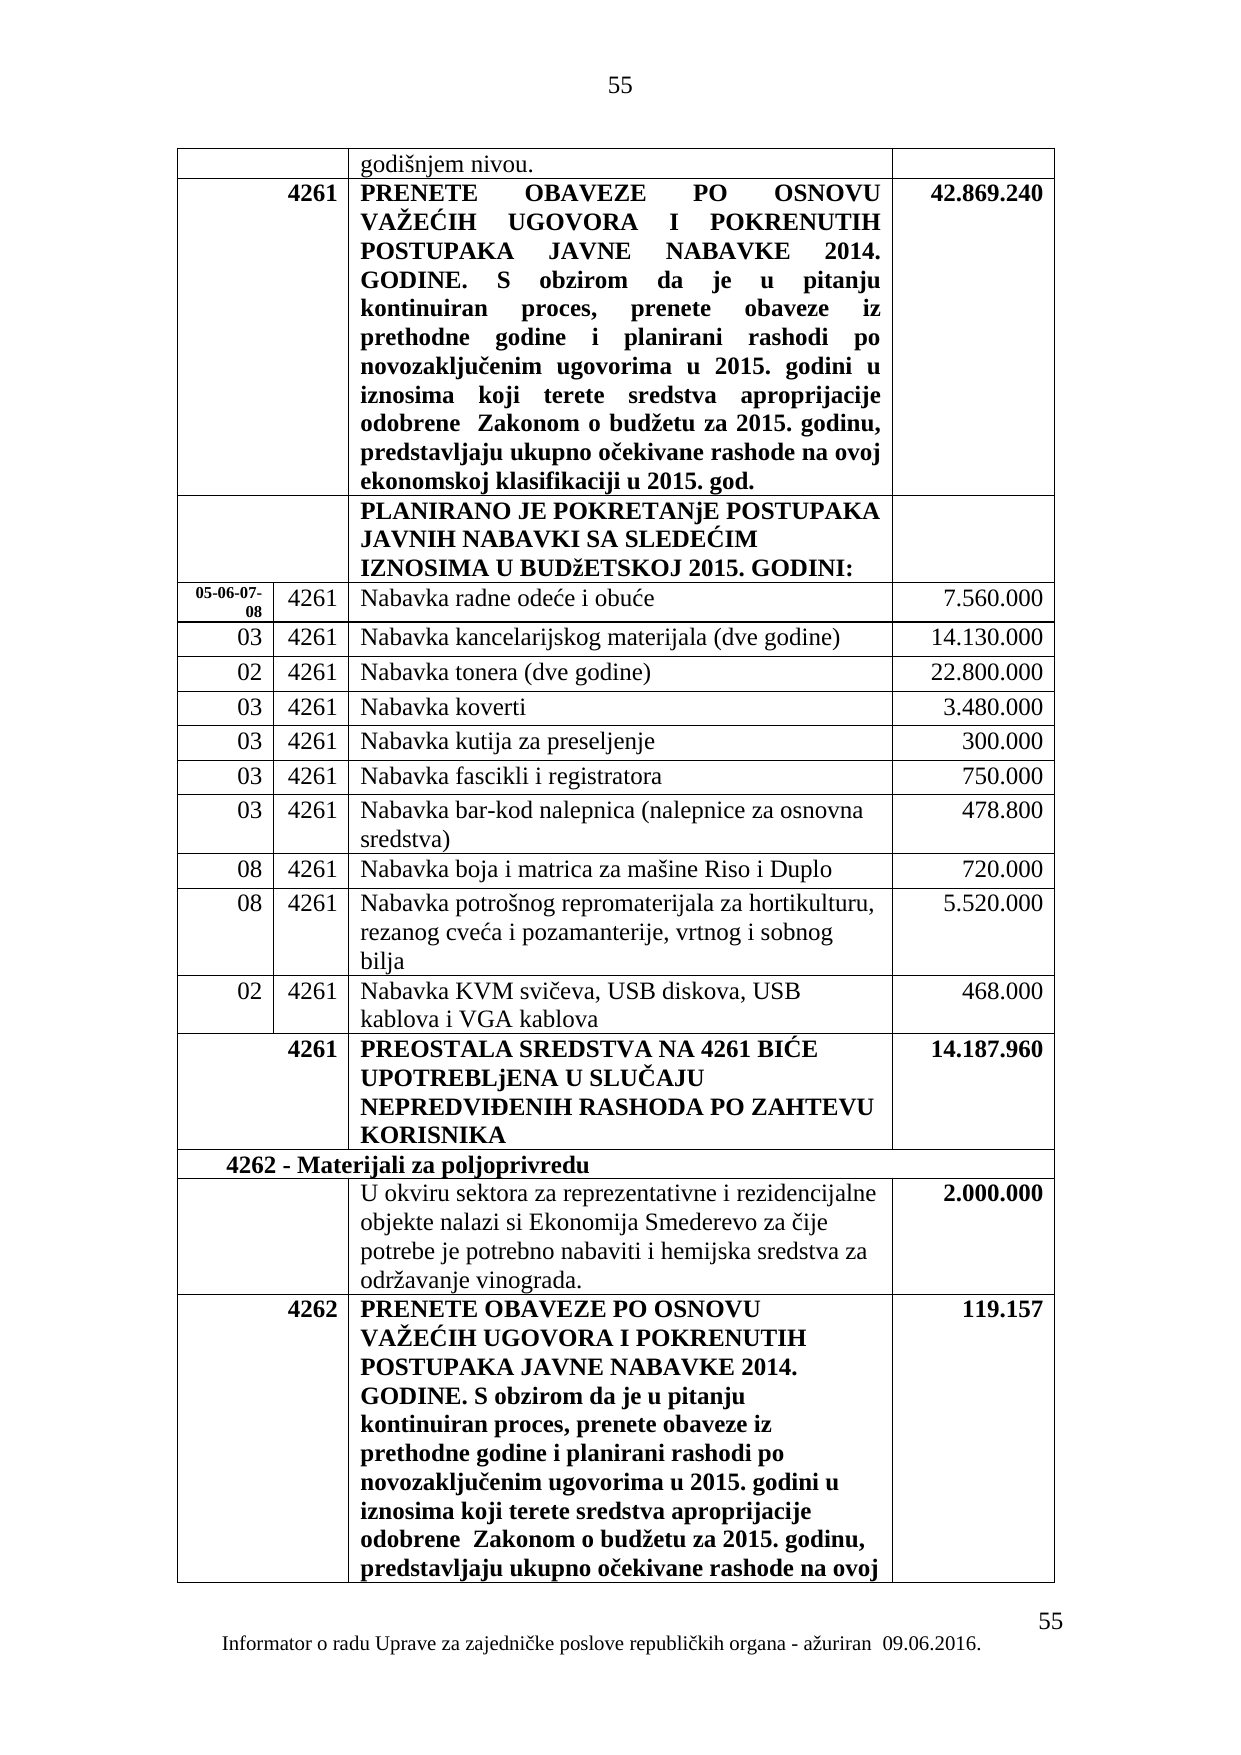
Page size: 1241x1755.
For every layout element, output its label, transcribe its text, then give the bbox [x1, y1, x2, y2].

table_cell 03 [178, 726, 273, 760]
table_cell 4261 [178, 179, 348, 495]
table_cell 08 [178, 889, 273, 975]
table_cell 4262 [178, 1295, 348, 1582]
table_cell 05-06-07-08 [178, 583, 273, 621]
table_cell 4262 - Materijali za polјoprivredu [178, 1150, 1054, 1177]
table_cell 720.000 [893, 854, 1054, 887]
table_cell 22.800.000 [893, 657, 1054, 691]
table_cell U okviru sektora za reprezentativne i rezidencijalne objekte nalazi si Ekonomija Smederevo za čije potrebe je potrebno nabaviti i hemijska sredstva za održavanje vinograda. [349, 1179, 892, 1293]
table_cell 3.480.000 [893, 692, 1054, 725]
table_cell 03 [178, 795, 273, 853]
table_cell 7.560.000 [893, 583, 1054, 621]
table_cell 750.000 [893, 761, 1054, 794]
table_cell 4261 [274, 726, 348, 760]
table_cell [893, 496, 1054, 582]
table_cell 300.000 [893, 726, 1054, 760]
table_cell Nabavka tonera (dve godine) [349, 657, 892, 691]
table_cell 08 [178, 854, 273, 887]
table_cell PRENETE OBAVEZE PO OSNOVU VAŽEĆIH UGOVORA I POKRENUTIH POSTUPAKA JAVNE NABAVKE 2014. GODINE. S obzirom da je u pitanju kontinuiran proces, prenete obaveze iz prethodne godine i planirani rashodi po novozaklјučenim ugovorima u 2015. godini u iznosima koji terete sredstva aproprijacije odobrene Zakonom o budžetu za 2015. godinu, predstavlјaju ukupno očekivane rashode na ovoj ekonomskoj klasifikaciji u 2015. god. [349, 179, 892, 495]
table_cell 03 [178, 761, 273, 794]
table_cell 119.157 [893, 1295, 1054, 1582]
table_cell Nabavka bar-kod nalepnica (nalepnice za osnovna sredstva) [349, 795, 892, 853]
table_cell Nabavka KVM svičeva, USB diskova, USB kablova i VGA kablova [349, 976, 892, 1033]
table_cell 478.800 [893, 795, 1054, 853]
table_cell [178, 496, 348, 582]
table_cell PREOSTALA SREDSTVA NA 4261 BIĆE UPOTREBLjENA U SLUČAJU NEPREDVIĐENIH RASHODA PO ZAHTEVU KORISNIKA [349, 1034, 892, 1149]
table_cell 2.000.000 [893, 1179, 1054, 1293]
table_cell 4261 [274, 976, 348, 1033]
table_cell 02 [178, 657, 273, 691]
table_cell Nabavka kutija za preselјenje [349, 726, 892, 760]
table_cell 4261 [274, 692, 348, 725]
table_cell 4261 [274, 583, 348, 621]
table_cell 02 [178, 976, 273, 1033]
table_cell Nabavka potrošnog repromaterijala za hortikulturu, rezanog cveća i pozamanterije, vrtnog i sobnog bilјa [349, 889, 892, 975]
table_cell 4261 [274, 623, 348, 656]
table_cell 5.520.000 [893, 889, 1054, 975]
table_cell 4261 [178, 1034, 348, 1149]
table_cell PRENETE OBAVEZE PO OSNOVU VAŽEĆIH UGOVORA I POKRENUTIH POSTUPAKA JAVNE NABAVKE 2014. GODINE. S obzirom da je u pitanju kontinuiran proces, prenete obaveze iz prethodne godine i planirani rashodi po novozaklјučenim ugovorima u 2015. godini u iznosima koji terete sredstva aproprijacije odobrene Zakonom o budžetu za 2015. godinu, predstavlјaju ukupno očekivane rashode na ovoj [349, 1295, 892, 1582]
table_cell 42.869.240 [893, 179, 1054, 495]
table_cell 14.187.960 [893, 1034, 1054, 1149]
table_cell 4261 [274, 889, 348, 975]
table_cell [178, 149, 348, 177]
table_cell Nabavka koverti [349, 692, 892, 725]
table_cell [178, 1179, 348, 1293]
table_cell 4261 [274, 657, 348, 691]
table_cell 03 [178, 623, 273, 656]
table_cell Nabavka boja i matrica za mašine Riso i Duplo [349, 854, 892, 887]
table_cell 14.130.000 [893, 623, 1054, 656]
table_cell godišnjem nivou. [349, 149, 892, 177]
table_cell 468.000 [893, 976, 1054, 1033]
table_cell Nabavka fascikli i registratora [349, 761, 892, 794]
table_cell Nabavka kancelarijskog materijala (dve godine) [349, 623, 892, 656]
table_cell [893, 149, 1054, 177]
table_cell 4261 [274, 854, 348, 887]
table_cell Nabavka radne odeće i obuće [349, 583, 892, 621]
table_cell 03 [178, 692, 273, 725]
table_cell 4261 [274, 761, 348, 794]
table_cell 4261 [274, 795, 348, 853]
table_cell PLANIRANO JE POKRETANјE POSTUPAKA JAVNIH NABAVKI SA SLEDEĆIM IZNOSIMA U BUDžETSKOJ 2015. GODINI: [349, 496, 892, 582]
